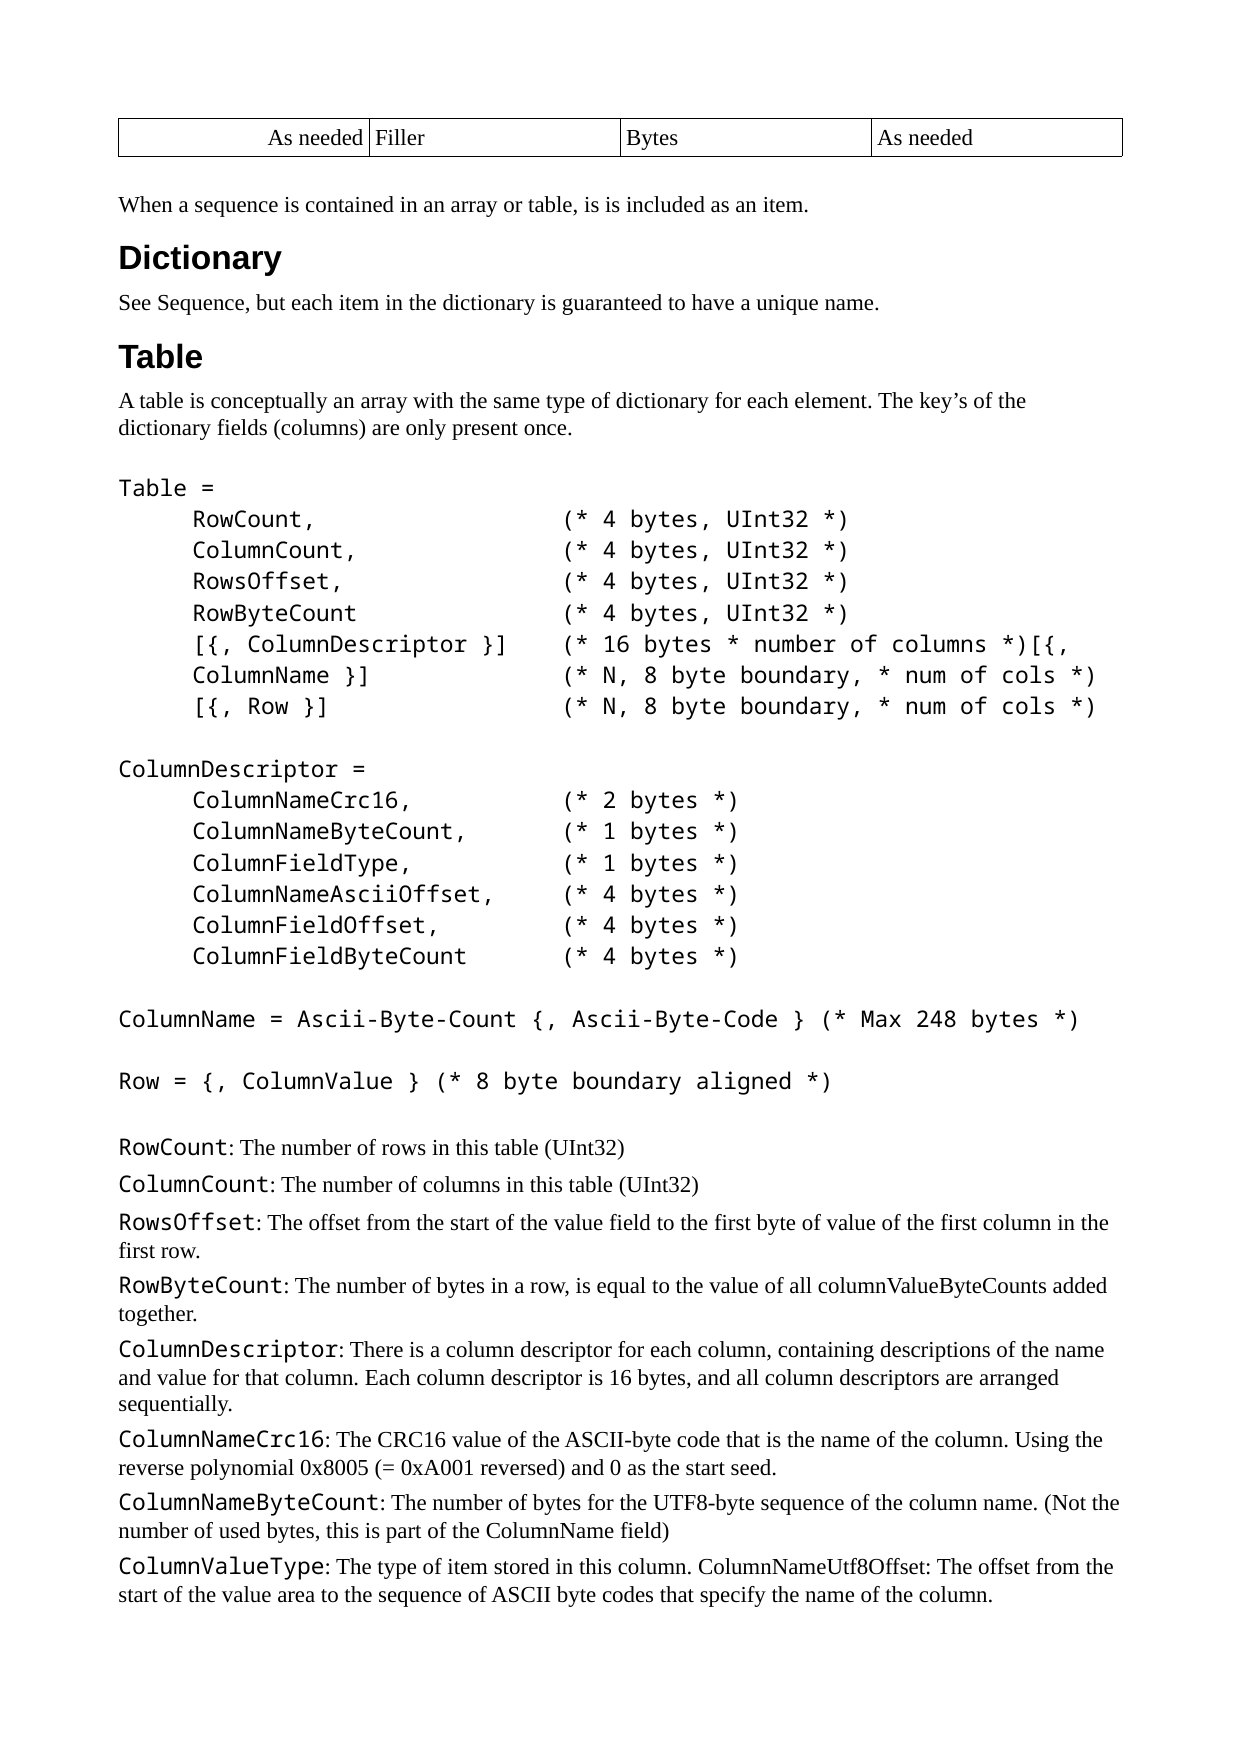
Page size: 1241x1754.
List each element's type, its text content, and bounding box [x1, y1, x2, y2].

text RowCount: The number of rows in this table (UInt32) [118, 1131, 1122, 1162]
table_cell As needed [119, 119, 369, 156]
text ColumnNameCrc16: The CRC16 value of the ASCII-byte code that is the name of the column. Using the reverse polynomial 0x8005 (= 0xA001 reversed) and 0 as the start seed. [118, 1423, 1122, 1480]
text [{, ColumnDescriptor }] (* 16 bytes * number of columns *)[{, ColumnName }] (* N, 8 byte boundary, * num of cols *) [118, 628, 1122, 690]
table_cell Filler [370, 119, 620, 156]
text When a sequence is contained in an array or table, is is included as an item. [118, 191, 1122, 217]
table_cell Bytes [621, 119, 871, 156]
text A table is conceptually an array with the same type of dictionary for each element. The key’s of the dictionary fields (columns) are only present once. [118, 388, 1122, 440]
text RowsOffset, (* 4 bytes, UInt32 *) [118, 565, 1122, 597]
text ColumnCount: The number of columns in this table (UInt32) [118, 1168, 1122, 1199]
subtitle Table [118, 336, 1122, 375]
subtitle Dictionary [118, 238, 1122, 277]
text See Sequence, but each item in the dictionary is guaranteed to have a unique name. [118, 289, 1122, 316]
text [{, Row }] (* N, 8 byte boundary, * num of cols *) [118, 690, 1122, 722]
text ColumnNameByteCount, (* 1 bytes *) [118, 815, 1122, 847]
text ColumnNameByteCount: The number of bytes for the UTF8-byte sequence of the column name. (Not the number of used bytes, this is part of the ColumnName field) [118, 1486, 1122, 1544]
table_cell As needed [872, 119, 1122, 156]
text ColumnNameCrc16, (* 2 bytes *) [118, 784, 1122, 815]
text ColumnFieldType, (* 1 bytes *) [118, 847, 1122, 878]
text ColumnNameAsciiOffset, (* 4 bytes *) [118, 878, 1122, 909]
text RowCount, (* 4 bytes, UInt32 *) [118, 503, 1122, 534]
text ColumnFieldByteCount (* 4 bytes *) [118, 940, 1122, 972]
text ColumnDescriptor: There is a column descriptor for each column, containing descriptions of the name and value for that column. Each column descriptor is 16 bytes, and all column descriptors are arranged sequentially. [118, 1333, 1122, 1417]
text ColumnFieldOffset, (* 4 bytes *) [118, 909, 1122, 940]
text ColumnName = Ascii-Byte-Count {, Ascii-Byte-Code } (* Max 248 bytes *) [118, 1003, 1122, 1034]
text ColumnDescriptor = [118, 753, 1122, 784]
text RowByteCount (* 4 bytes, UInt32 *) [118, 597, 1122, 628]
text Row = {, ColumnValue } (* 8 byte boundary aligned *) [118, 1065, 1122, 1097]
text RowByteCount: The number of bytes in a row, is equal to the value of all columnValueByteCounts added together. [118, 1269, 1122, 1327]
text ColumnCount, (* 4 bytes, UInt32 *) [118, 534, 1122, 565]
text Table = [118, 472, 1122, 503]
text ColumnValueType: The type of item stored in this column. ColumnNameUtf8Offset: The offset from the start of the value area to the sequence of ASCII byte codes that specify the name of the column. [118, 1550, 1122, 1608]
text RowsOffset: The offset from the start of the value field to the first byte of value of the first column in the first row. [118, 1205, 1122, 1263]
